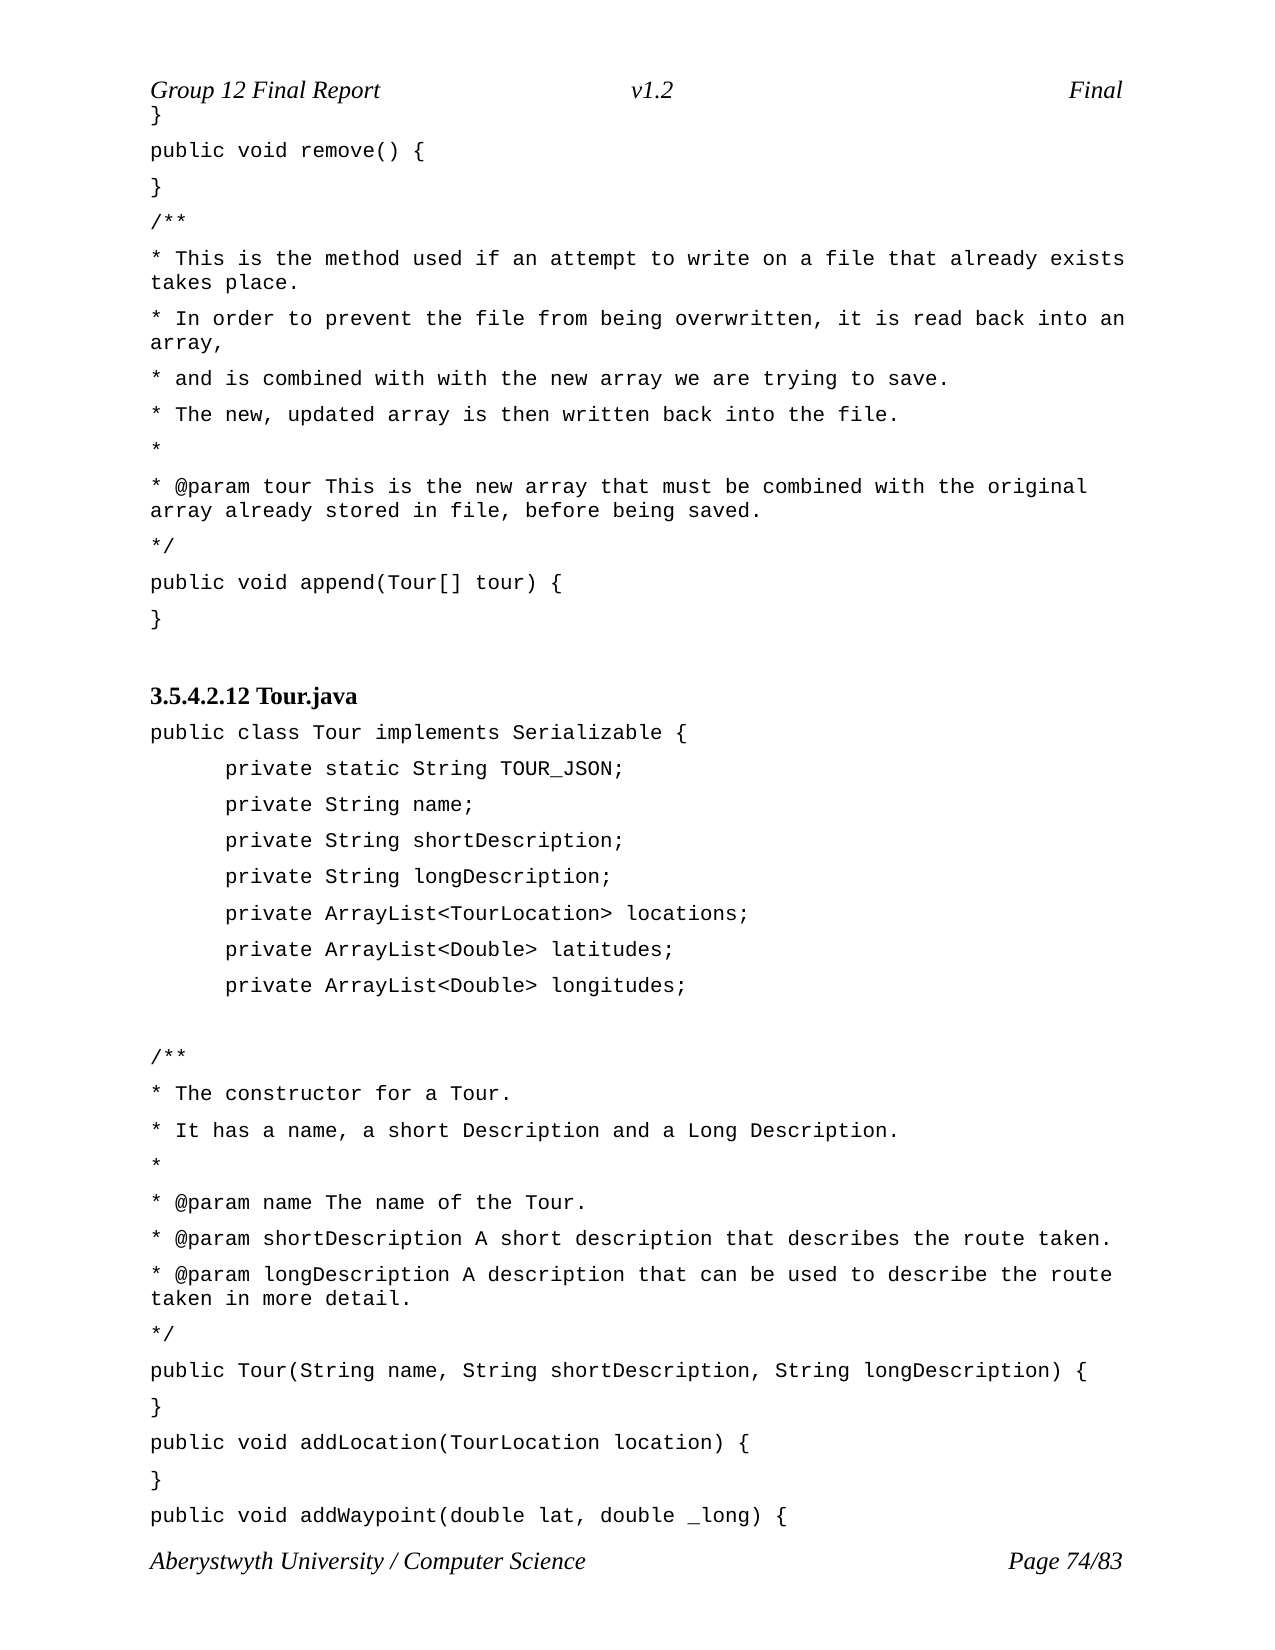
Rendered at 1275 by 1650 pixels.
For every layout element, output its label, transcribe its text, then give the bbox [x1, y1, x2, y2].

text public class Tour implements Serializable { [150, 722, 1125, 746]
text * The constructor for a Tour. [150, 1083, 1125, 1107]
text /** [150, 212, 1125, 236]
text /** [150, 1047, 1125, 1071]
text public void remove() { [150, 140, 1125, 163]
text } [150, 1468, 1125, 1492]
text * It has a name, a short Description and a Long Description. [150, 1119, 1125, 1143]
text private static String TOUR_JSON; [150, 758, 1125, 782]
text * and is combined with with the new array we are trying to save. [150, 368, 1125, 392]
text private ArrayList<TourLocation> locations; [150, 903, 1125, 926]
text */ [150, 1324, 1125, 1348]
text private ArrayList<Double> longitudes; [150, 975, 1125, 999]
text private ArrayList<Double> latitudes; [150, 939, 1125, 962]
text public void addLocation(TourLocation location) { [150, 1432, 1125, 1456]
text * @param shortDescription A short description that describes the route taken. [150, 1228, 1125, 1252]
text * [150, 440, 1125, 464]
text public void addWaypoint(double lat, double _long) { [150, 1505, 1125, 1528]
text } [150, 104, 1125, 127]
text } [150, 176, 1125, 200]
text * In order to prevent the file from being overwritten, it is read back into an array, [150, 308, 1125, 355]
text private String shortDescription; [150, 830, 1125, 854]
text } [150, 1396, 1125, 1420]
text 3.5.4.2.12 Tour.java [150, 681, 1125, 709]
text private String name; [150, 794, 1125, 818]
text } [150, 608, 1125, 632]
text * @param longDescription A description that can be used to describe the route taken in more detail. [150, 1264, 1125, 1311]
text public Tour(String name, String shortDescription, String longDescription) { [150, 1360, 1125, 1384]
text public void append(Tour[] tour) { [150, 572, 1125, 596]
text */ [150, 536, 1125, 560]
text * This is the method used if an attempt to write on a file that already exists takes place. [150, 248, 1125, 296]
text * [150, 1156, 1125, 1179]
text * The new, updated array is then written back into the file. [150, 404, 1125, 428]
text private String longDescription; [150, 867, 1125, 890]
text * @param name The name of the Tour. [150, 1192, 1125, 1216]
text * @param tour This is the new array that must be combined with the original array already stored in file, before being saved. [150, 476, 1125, 524]
